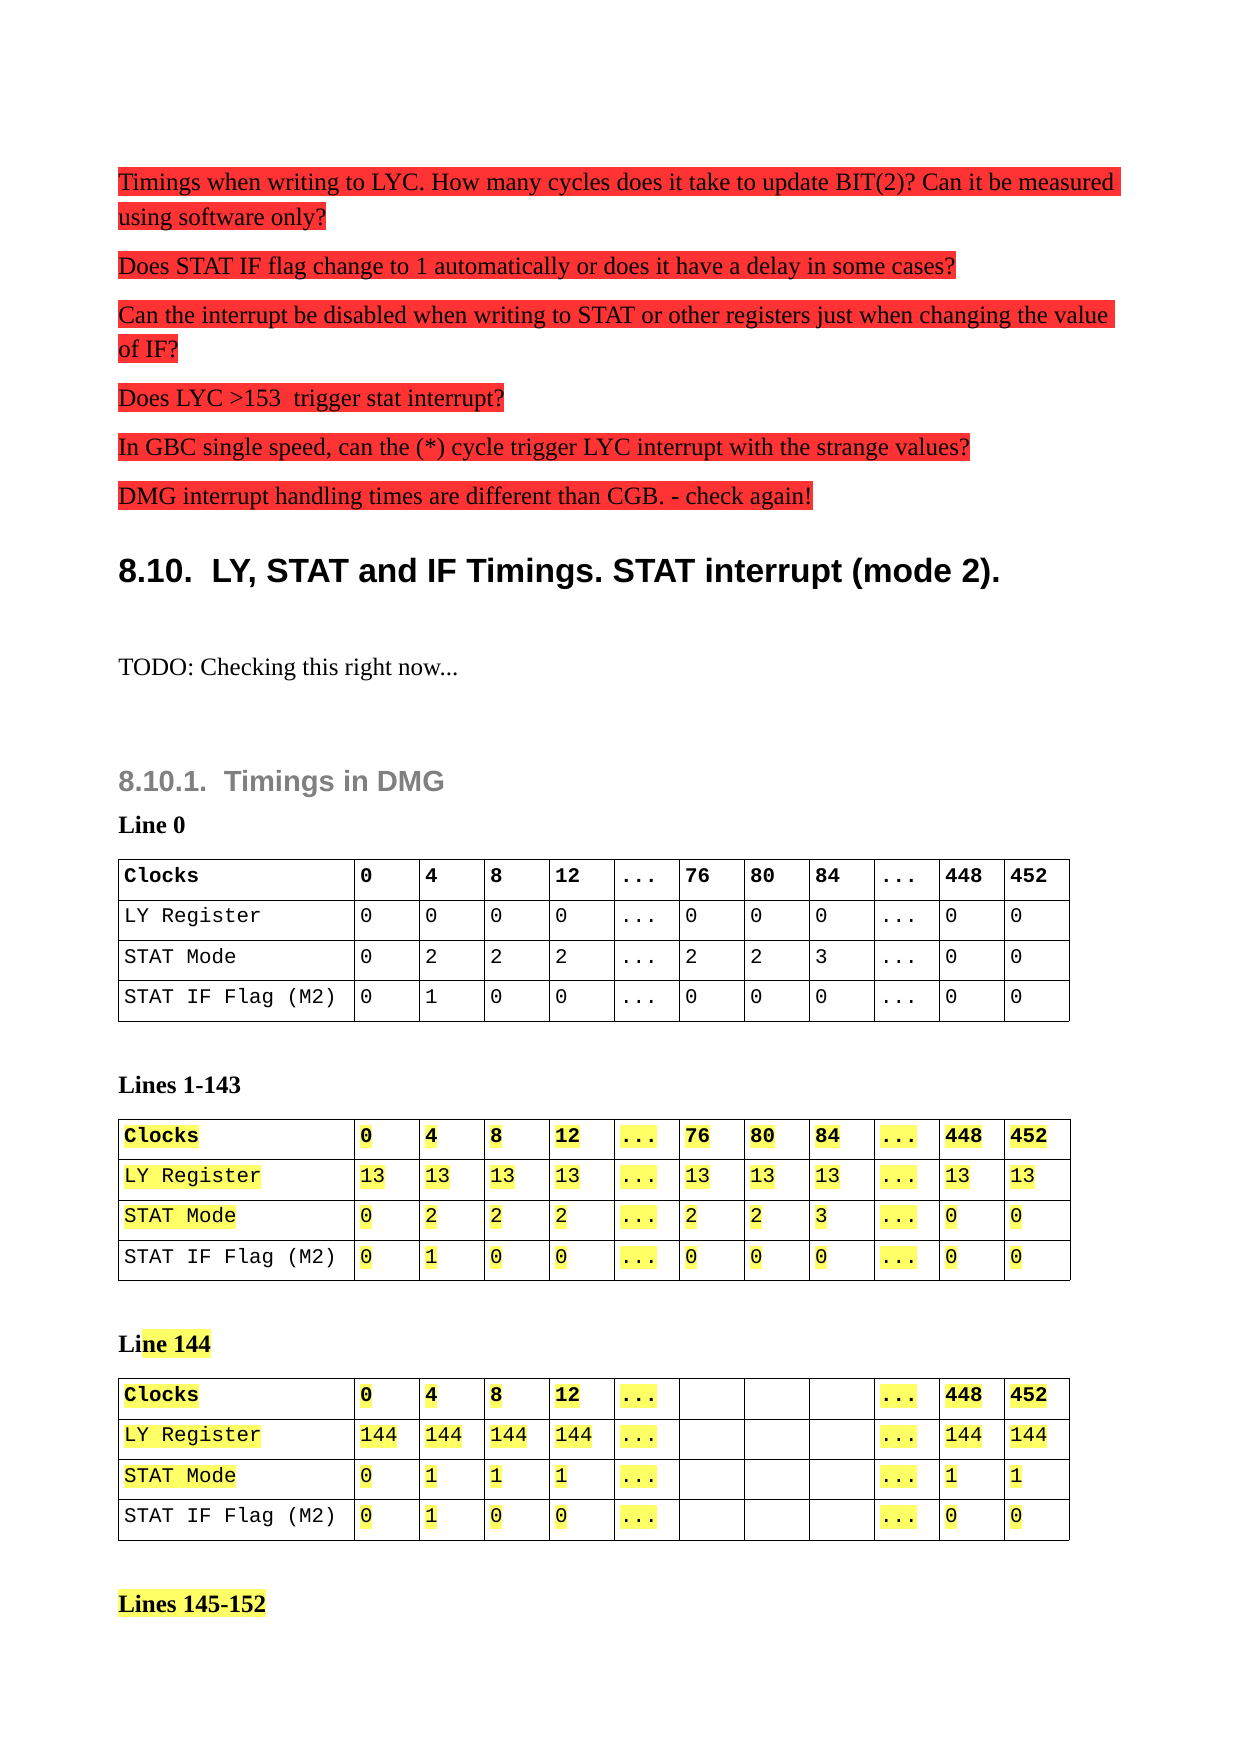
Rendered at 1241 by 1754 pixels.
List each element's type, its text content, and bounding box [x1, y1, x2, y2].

table_header 4 [420, 1379, 484, 1419]
table_header 76 [680, 860, 744, 900]
text Does LYC >153 trigger stat interrupt? [118, 383, 1122, 412]
table_cell ... [615, 1500, 679, 1539]
table_header ... [875, 1120, 939, 1159]
table_cell 0 [810, 1241, 874, 1280]
table_cell ... [875, 1160, 939, 1199]
table_cell 13 [1005, 1160, 1070, 1199]
table_header 84 [810, 860, 874, 900]
table_cell 13 [550, 1160, 614, 1199]
table_cell 0 [355, 941, 419, 980]
table_cell [745, 1420, 809, 1459]
table_header 8 [485, 1120, 549, 1159]
subtitle LY, STAT and IF Timings. STAT interrupt (mode 2). [118, 551, 1122, 590]
table_cell ... [875, 901, 939, 940]
table_cell 0 [940, 941, 1004, 980]
table_cell STAT IF Flag (M2) [119, 1241, 354, 1280]
table_cell 0 [355, 1241, 419, 1280]
table_cell 0 [680, 1241, 744, 1280]
table_header 12 [550, 1379, 614, 1419]
table_cell 13 [355, 1160, 419, 1199]
table_cell 0 [355, 981, 419, 1021]
table_header 4 [420, 1120, 484, 1159]
table_header [680, 1379, 744, 1419]
table_cell 0 [1005, 981, 1069, 1021]
table_cell STAT Mode [119, 1201, 354, 1240]
table_cell [745, 1460, 809, 1499]
table_header ... [615, 1379, 679, 1419]
table_cell LY Register [119, 1160, 354, 1199]
table_cell LY Register [119, 1420, 354, 1459]
table_cell 0 [1005, 1241, 1070, 1280]
table_header Clocks [119, 1379, 354, 1419]
table_cell ... [615, 941, 679, 980]
table_cell 0 [940, 1201, 1004, 1240]
table_cell 3 [810, 941, 874, 980]
table_header 452 [1005, 1379, 1069, 1419]
table_cell 1 [420, 1460, 484, 1499]
table_header 448 [940, 860, 1004, 900]
table_header ... [615, 1120, 679, 1159]
table_cell 2 [550, 941, 614, 980]
table_cell ... [875, 1241, 939, 1280]
table_cell 144 [940, 1420, 1004, 1459]
table_cell 1 [940, 1460, 1004, 1499]
table_cell 13 [680, 1160, 744, 1199]
table_cell [745, 1500, 809, 1539]
text Timings when writing to LYC. How many cycles does it take to update BIT(2)? Can it be measured using software only? [118, 167, 1122, 230]
table_cell 0 [550, 1241, 614, 1280]
table_cell ... [615, 901, 679, 940]
table_cell 2 [745, 1201, 809, 1240]
table_header Clocks [119, 1120, 354, 1159]
table_cell 0 [1005, 1201, 1070, 1240]
table_header 0 [355, 860, 419, 900]
table_cell 1 [485, 1460, 549, 1499]
table_cell LY Register [119, 901, 354, 940]
table_cell STAT IF Flag (M2) [119, 981, 354, 1021]
subtitle Timings in DMG [118, 764, 1122, 798]
table_cell 144 [485, 1420, 549, 1459]
table_cell ... [875, 981, 939, 1021]
table_header 448 [940, 1379, 1004, 1419]
table_cell 0 [485, 901, 549, 940]
table_cell 2 [680, 1201, 744, 1240]
text Lines 1-143 [118, 1070, 1122, 1098]
table_cell 2 [420, 941, 484, 980]
text Can the interrupt be disabled when writing to STAT or other registers just when changing the value of IF? [118, 300, 1122, 363]
table_cell [680, 1420, 744, 1459]
table_header 452 [1005, 1120, 1070, 1159]
table_header 0 [355, 1379, 419, 1419]
table_cell 0 [355, 1201, 419, 1240]
table_header 12 [550, 860, 614, 900]
table_header 8 [485, 1379, 549, 1419]
table_cell 1 [420, 1500, 484, 1539]
table_cell 13 [420, 1160, 484, 1199]
table_cell ... [615, 1201, 679, 1240]
table_cell 0 [485, 981, 549, 1021]
table_cell 2 [420, 1201, 484, 1240]
table_cell 0 [355, 1500, 419, 1539]
table_header 8 [485, 860, 549, 900]
table_cell 144 [1005, 1420, 1069, 1459]
table_cell 13 [940, 1160, 1004, 1199]
table_header 12 [550, 1120, 614, 1159]
table_cell 0 [745, 901, 809, 940]
table_cell STAT Mode [119, 1460, 354, 1499]
table_cell 0 [745, 981, 809, 1021]
table_cell 1 [1005, 1460, 1069, 1499]
table_cell [680, 1500, 744, 1539]
table_cell ... [615, 1460, 679, 1499]
table_cell STAT Mode [119, 941, 354, 980]
table_header 76 [680, 1120, 744, 1159]
table_cell 0 [355, 1460, 419, 1499]
table_cell STAT IF Flag (M2) [119, 1500, 354, 1539]
table_header ... [875, 1379, 939, 1419]
table_cell 0 [550, 981, 614, 1021]
table_cell 1 [550, 1460, 614, 1499]
table_cell 144 [420, 1420, 484, 1459]
text Line 0 [118, 810, 1122, 839]
table_cell 0 [680, 981, 744, 1021]
table_cell 2 [680, 941, 744, 980]
table_header ... [615, 860, 679, 900]
table_cell 0 [550, 901, 614, 940]
table_header 452 [1005, 860, 1069, 900]
table_cell 0 [550, 1500, 614, 1539]
table_cell ... [875, 1201, 939, 1240]
table_header ... [875, 860, 939, 900]
text DMG interrupt handling times are different than CGB. - check again! [118, 481, 1122, 510]
table_cell 144 [355, 1420, 419, 1459]
table_cell [810, 1460, 874, 1499]
table_cell 13 [810, 1160, 874, 1199]
table_cell [810, 1420, 874, 1459]
table_cell 0 [355, 901, 419, 940]
table_cell ... [875, 1460, 939, 1499]
table_header 80 [745, 860, 809, 900]
table_cell ... [615, 981, 679, 1021]
table_header 4 [420, 860, 484, 900]
table_cell 2 [550, 1201, 614, 1240]
table_cell 0 [1005, 901, 1069, 940]
table_header 80 [745, 1120, 809, 1159]
table_cell ... [875, 941, 939, 980]
table_header [810, 1379, 874, 1419]
table_cell 0 [485, 1500, 549, 1539]
table_cell 0 [1005, 941, 1069, 980]
table_cell 0 [745, 1241, 809, 1280]
table_cell 13 [745, 1160, 809, 1199]
table_header Clocks [119, 860, 354, 900]
table_cell 3 [810, 1201, 874, 1240]
table_cell 1 [420, 1241, 484, 1280]
table_cell 0 [940, 901, 1004, 940]
table_cell 13 [485, 1160, 549, 1199]
table_cell 1 [420, 981, 484, 1021]
table_cell 2 [485, 941, 549, 980]
table_cell 0 [680, 901, 744, 940]
table_header 448 [940, 1120, 1004, 1159]
text Lines 145-152 [118, 1589, 1122, 1617]
table_cell 0 [940, 1241, 1004, 1280]
table_cell 0 [485, 1241, 549, 1280]
table_cell 144 [550, 1420, 614, 1459]
table_header [745, 1379, 809, 1419]
table_cell 0 [420, 901, 484, 940]
text Line 144 [118, 1329, 1122, 1358]
table_header 84 [810, 1120, 874, 1159]
table_header 0 [355, 1120, 419, 1159]
table_cell 0 [940, 1500, 1004, 1539]
table_cell ... [615, 1160, 679, 1199]
table_cell 0 [940, 981, 1004, 1021]
text In GBC single speed, can the (*) cycle trigger LYC interrupt with the strange values? [118, 432, 1122, 461]
table_cell 0 [1005, 1500, 1069, 1539]
table_cell 2 [485, 1201, 549, 1240]
table_cell 0 [810, 901, 874, 940]
table_cell [680, 1460, 744, 1499]
text TODO: Checking this right now... [118, 652, 1122, 680]
text Does STAT IF flag change to 1 automatically or does it have a delay in some cases? [118, 251, 1122, 279]
table_cell ... [875, 1420, 939, 1459]
table_cell 2 [745, 941, 809, 980]
table_cell 0 [810, 981, 874, 1021]
table_cell ... [615, 1420, 679, 1459]
table_cell [810, 1500, 874, 1539]
table_cell ... [615, 1241, 679, 1280]
table_cell ... [875, 1500, 939, 1539]
